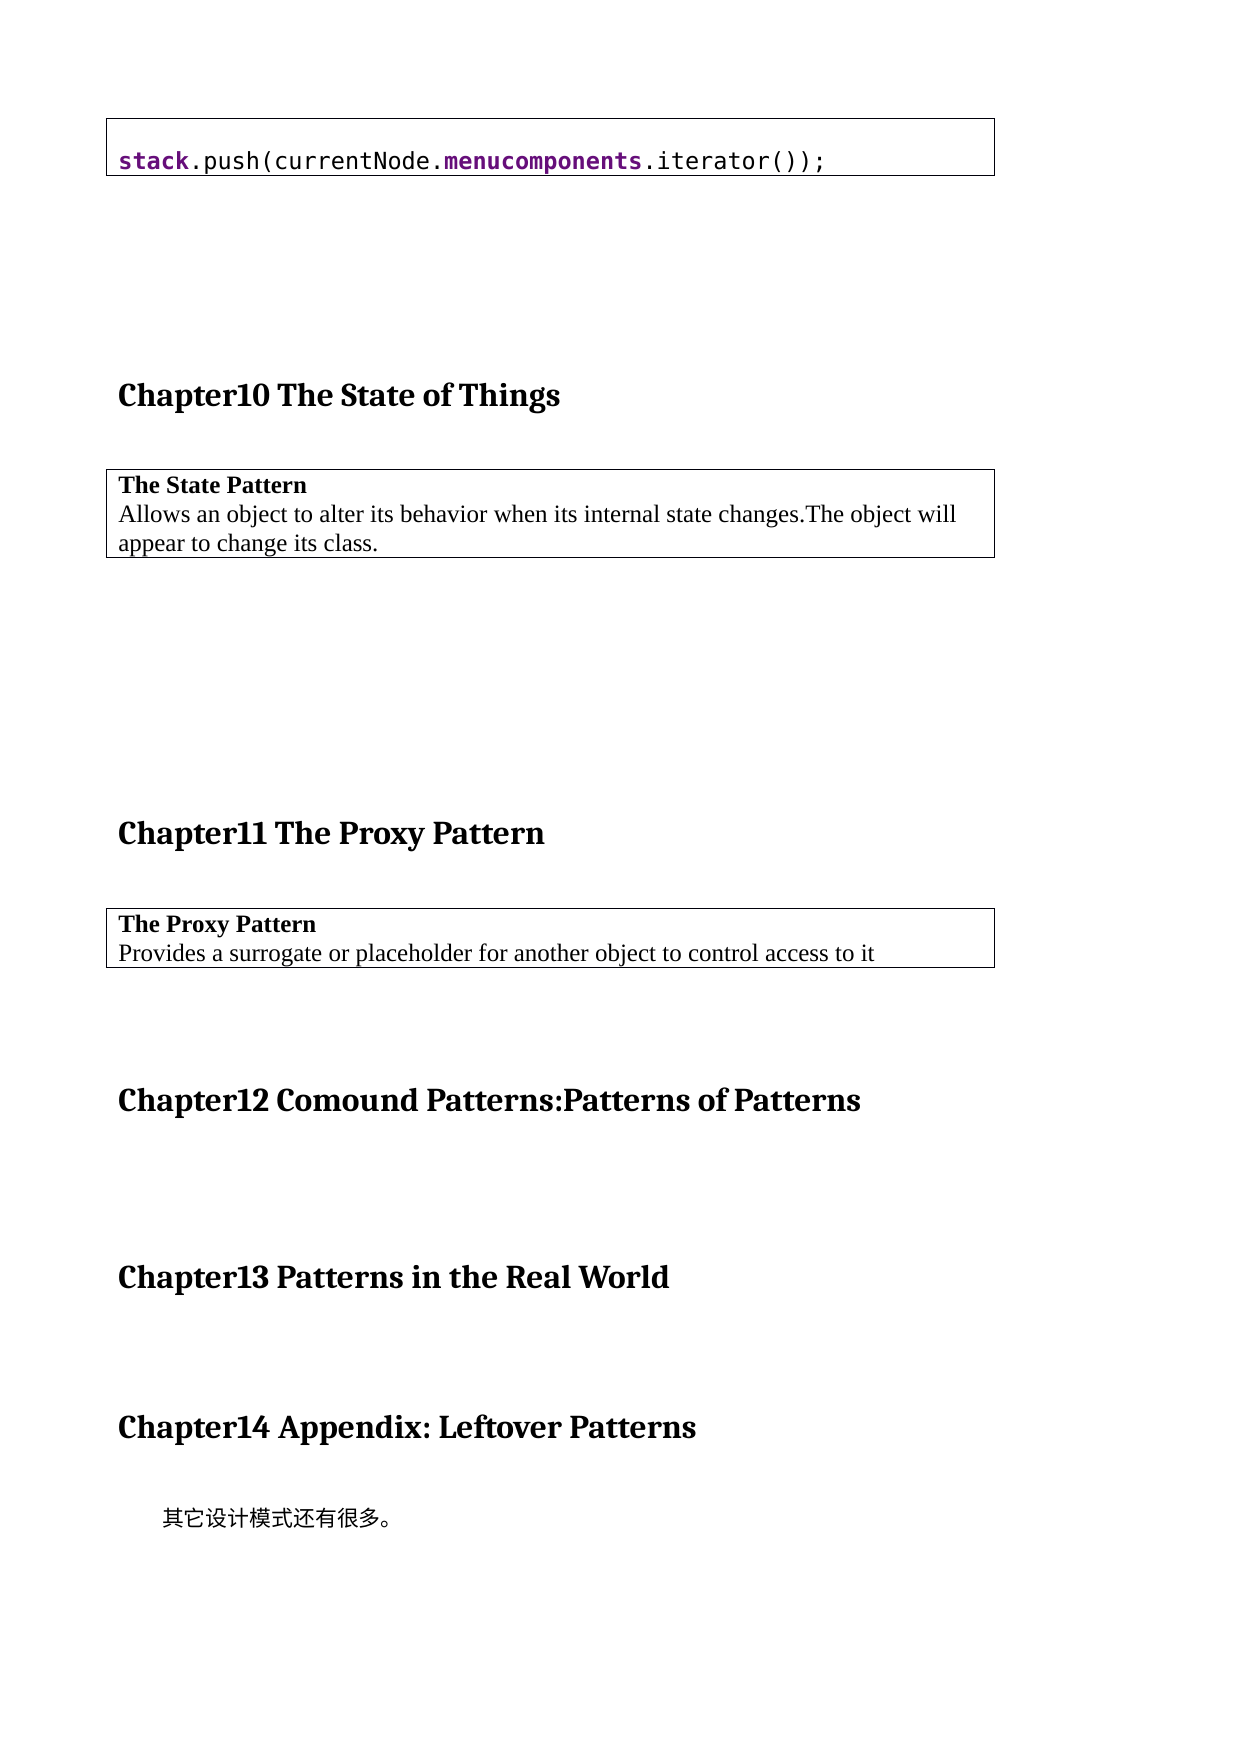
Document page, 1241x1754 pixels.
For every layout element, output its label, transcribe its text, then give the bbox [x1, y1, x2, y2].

table_header The State Pattern Allows an object to alter its behavior when its internal state changes.The object will appear to change its class. [107, 470, 994, 557]
subtitle Chapter11 The Proxy Pattern [118, 815, 1122, 853]
text 其它设计模式还有很多。 [118, 1501, 1122, 1533]
subtitle Chapter14 Appendix: Leftover Patterns [118, 1408, 1122, 1446]
subtitle Chapter10 The State of Things [118, 376, 1122, 414]
subtitle Chapter13 Patterns in the Real World [118, 1259, 1122, 1297]
table_header The Proxy Pattern Provides a surrogate or placeholder for another object to control access to it [107, 909, 994, 967]
subtitle Chapter12 Comound Patterns:Patterns of Patterns [118, 1081, 1122, 1119]
table_header stack.push(currentNode.menucomponents.iterator()); [107, 119, 994, 175]
